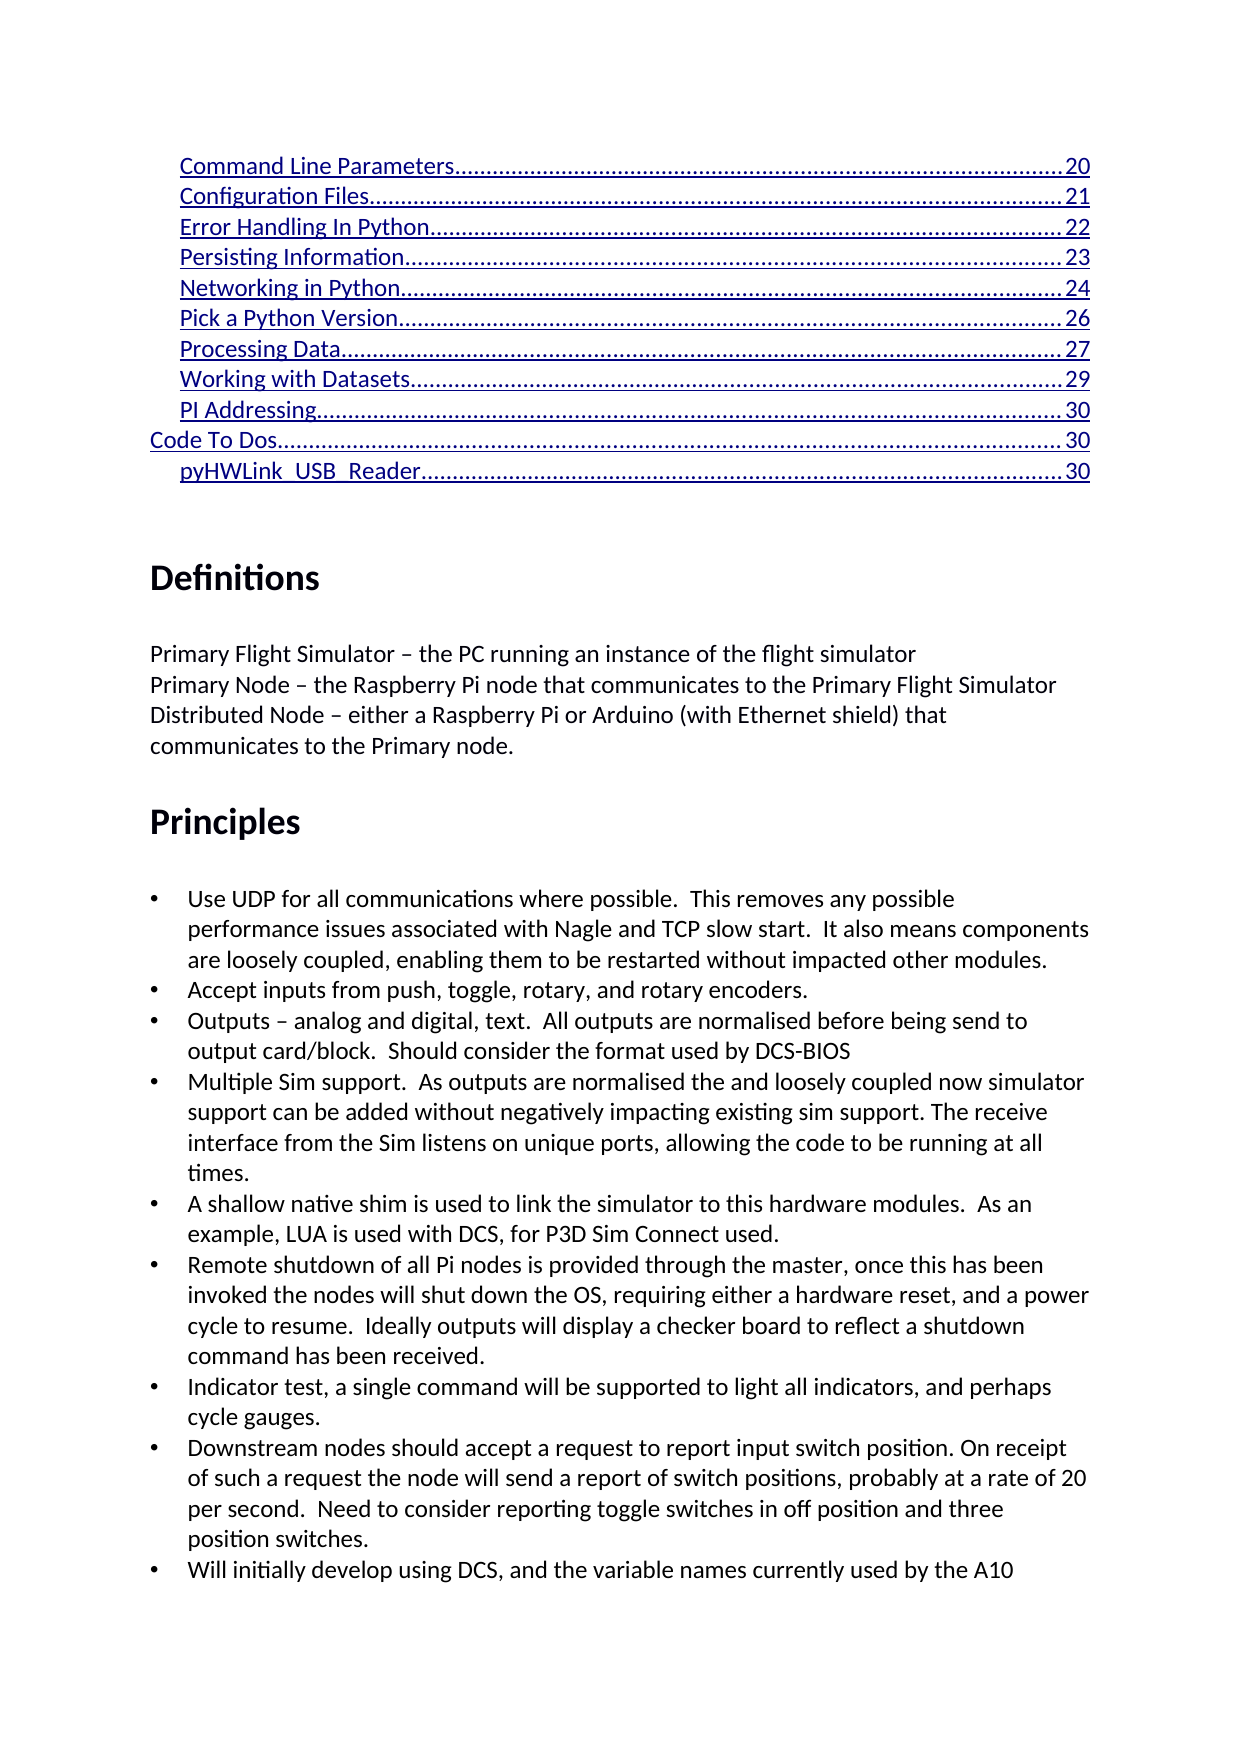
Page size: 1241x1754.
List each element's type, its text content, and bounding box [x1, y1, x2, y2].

text pyHWLink_USB_Reader 30 [179, 455, 1090, 481]
text PI Addressing 30 [179, 394, 1090, 420]
subtitle Principles [150, 798, 1090, 844]
text [179, 482, 1090, 486]
text [179, 177, 1090, 181]
text Pick a Python Version 26 [179, 303, 1090, 329]
text [179, 238, 1090, 242]
text Primary Flight Simulator – the PC running an instance of the flight simulator [150, 638, 1090, 669]
text Command Line Parameters 20 [179, 150, 1090, 176]
text Error Handling In Python 22 [179, 211, 1090, 237]
list A shallow native shim is used to link the simulator to this hardware modules. As an example, LUA is used with DCS, for P3D Sim Connect used. [150, 1188, 1090, 1249]
text [179, 360, 1090, 364]
list Use UDP for all communications where possible. This removes any possible performance issues associated with Nagle and TCP slow start. It also means components are loosely coupled, enabling them to be restarted without impacted other modules. [150, 883, 1090, 974]
text Working with Datasets 29 [179, 364, 1090, 390]
list Accept inputs from push, toggle, rotary, and rotary encoders. [150, 974, 1090, 1005]
text Configuration Files 21 [179, 181, 1090, 206]
list Downstream nodes should accept a request to report input switch position. On receipt of such a request the node will send a report of switch positions, probably at a rate of 20 per second. Need to consider reporting toggle switches in off position and three position switches. [150, 1432, 1090, 1554]
text Processing Data 27 [179, 333, 1090, 359]
list Remote shutdown of all Pi nodes is provided through the master, once this has been invoked the nodes will shut down the OS, requiring either a hardware reset, and a power cycle to resume. Ideally outputs will display a checker board to reflect a shutdown command has been received. [150, 1249, 1090, 1371]
text [179, 207, 1090, 211]
text Distributed Node – either a Raspberry Pi or Arduino (with Ethernet shield) that communicates to the Primary node. [150, 699, 1090, 761]
list Indicator test, a single command will be supported to light all indicators, and perhaps cycle gauges. [150, 1371, 1090, 1432]
text Networking in Python 24 [179, 272, 1090, 298]
subtitle Definitions [150, 554, 1090, 599]
list Will initially develop using DCS, and the variable names currently used by the A10 [150, 1554, 1090, 1585]
text [179, 299, 1090, 303]
list Multiple Sim support. As outputs are normalised the and loosely coupled now simulator support can be added without negatively impacting existing sim support. The receive interface from the Sim listens on unique ports, allowing the code to be running at all times. [150, 1066, 1090, 1188]
text Persisting Information 23 [179, 242, 1090, 268]
list Outputs – analog and digital, text. All outputs are normalised before being send to output card/block. Should consider the format used by DCS-BIOS [150, 1005, 1090, 1066]
text Code To Dos 30 [150, 425, 1090, 451]
text [179, 421, 1090, 425]
text Primary Node – the Raspberry Pi node that communicates to the Primary Flight Simulator [150, 669, 1090, 699]
